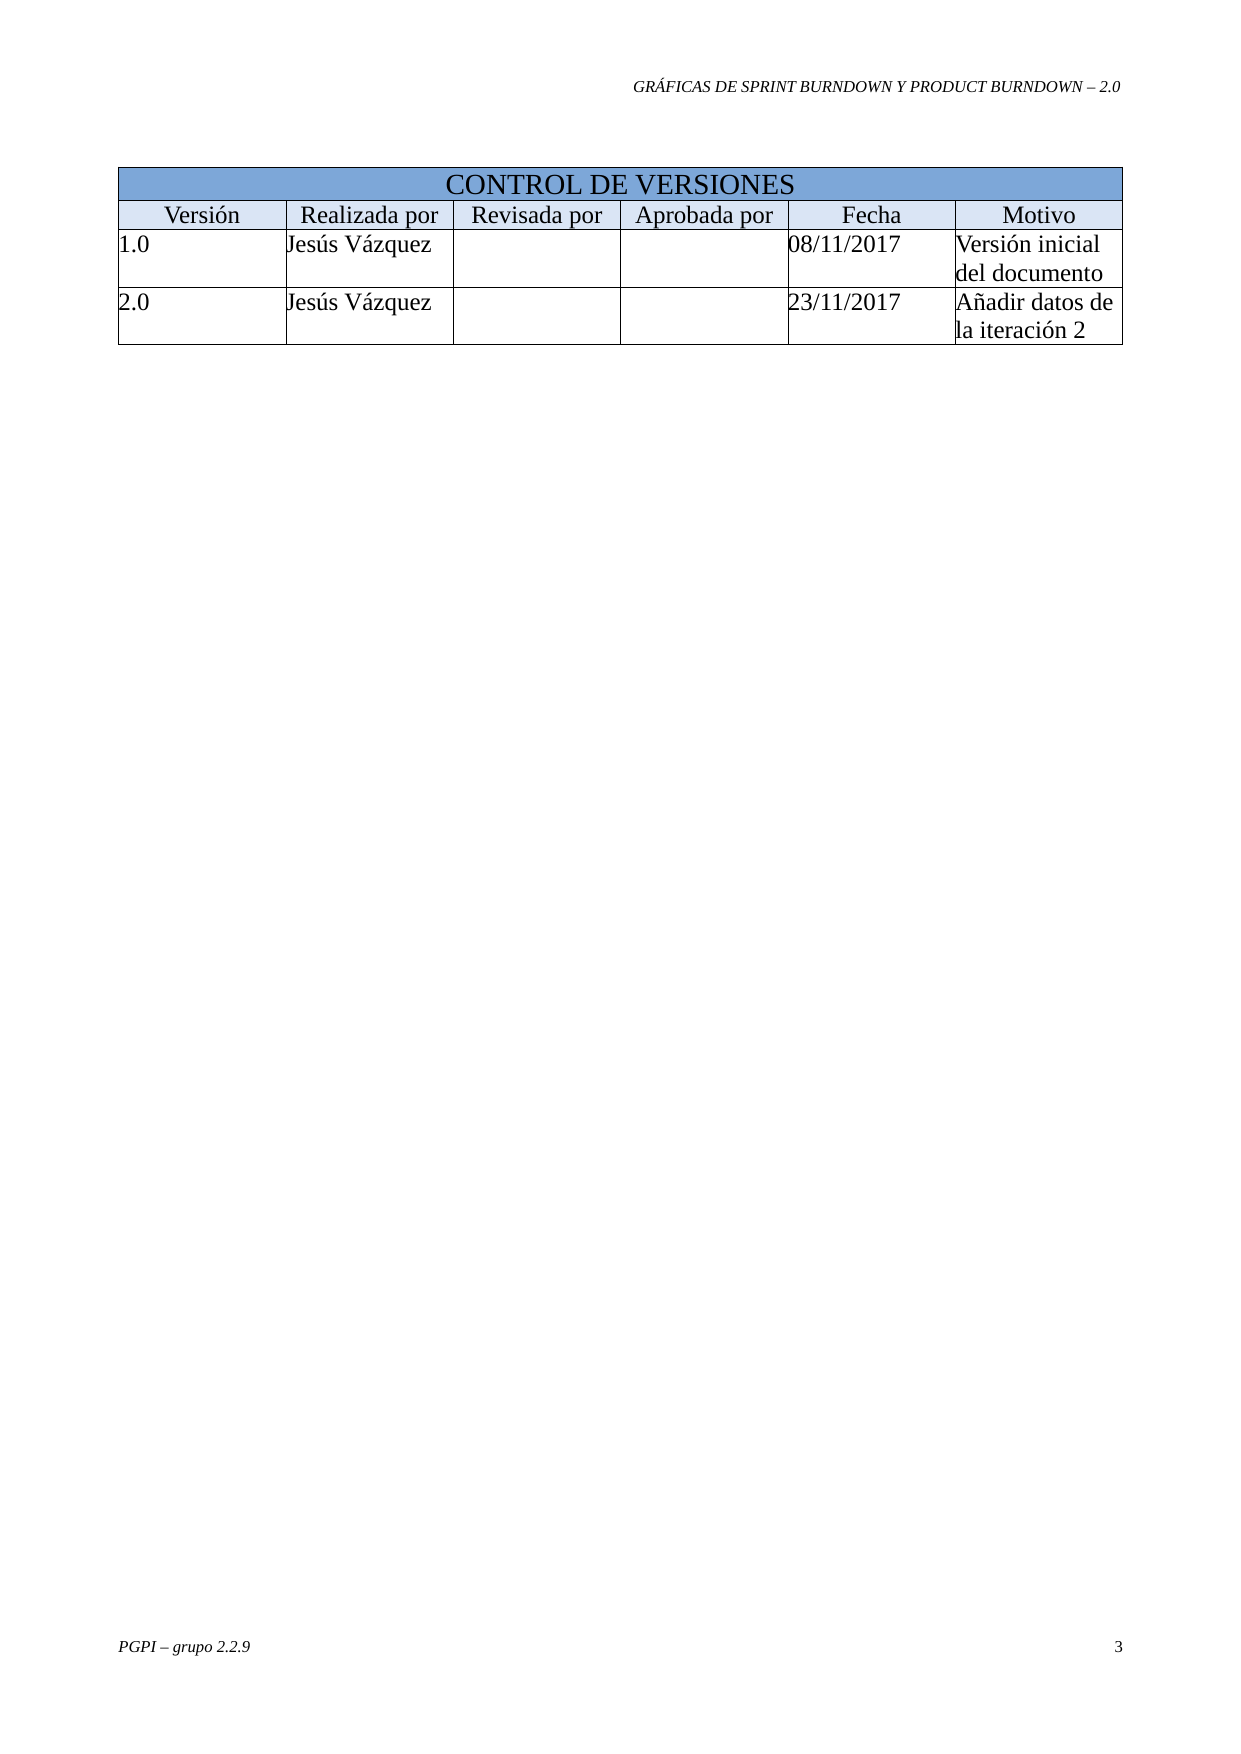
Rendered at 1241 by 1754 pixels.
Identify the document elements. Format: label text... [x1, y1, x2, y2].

table_cell 1.0 [119, 230, 286, 287]
table_cell Versión inicial del documento [956, 230, 1122, 287]
table_cell Añadir datos de la iteración 2 [956, 288, 1122, 344]
table_cell [621, 230, 788, 287]
table_cell Jesús Vázquez [287, 230, 453, 287]
table_cell Motivo [956, 201, 1122, 229]
table_cell [454, 288, 620, 344]
table_cell [454, 230, 620, 287]
table_cell 2.0 [119, 288, 286, 344]
table_cell [621, 288, 788, 344]
table_cell 08/11/2017 [789, 230, 955, 287]
table_cell 23/11/2017 [789, 288, 955, 344]
table_cell Realizada por [287, 201, 453, 229]
table_cell Fecha [789, 201, 955, 229]
table_cell Versión [119, 201, 286, 229]
table_cell Aprobada por [621, 201, 788, 229]
table_cell Revisada por [454, 201, 620, 229]
table_cell Jesús Vázquez [287, 288, 453, 344]
